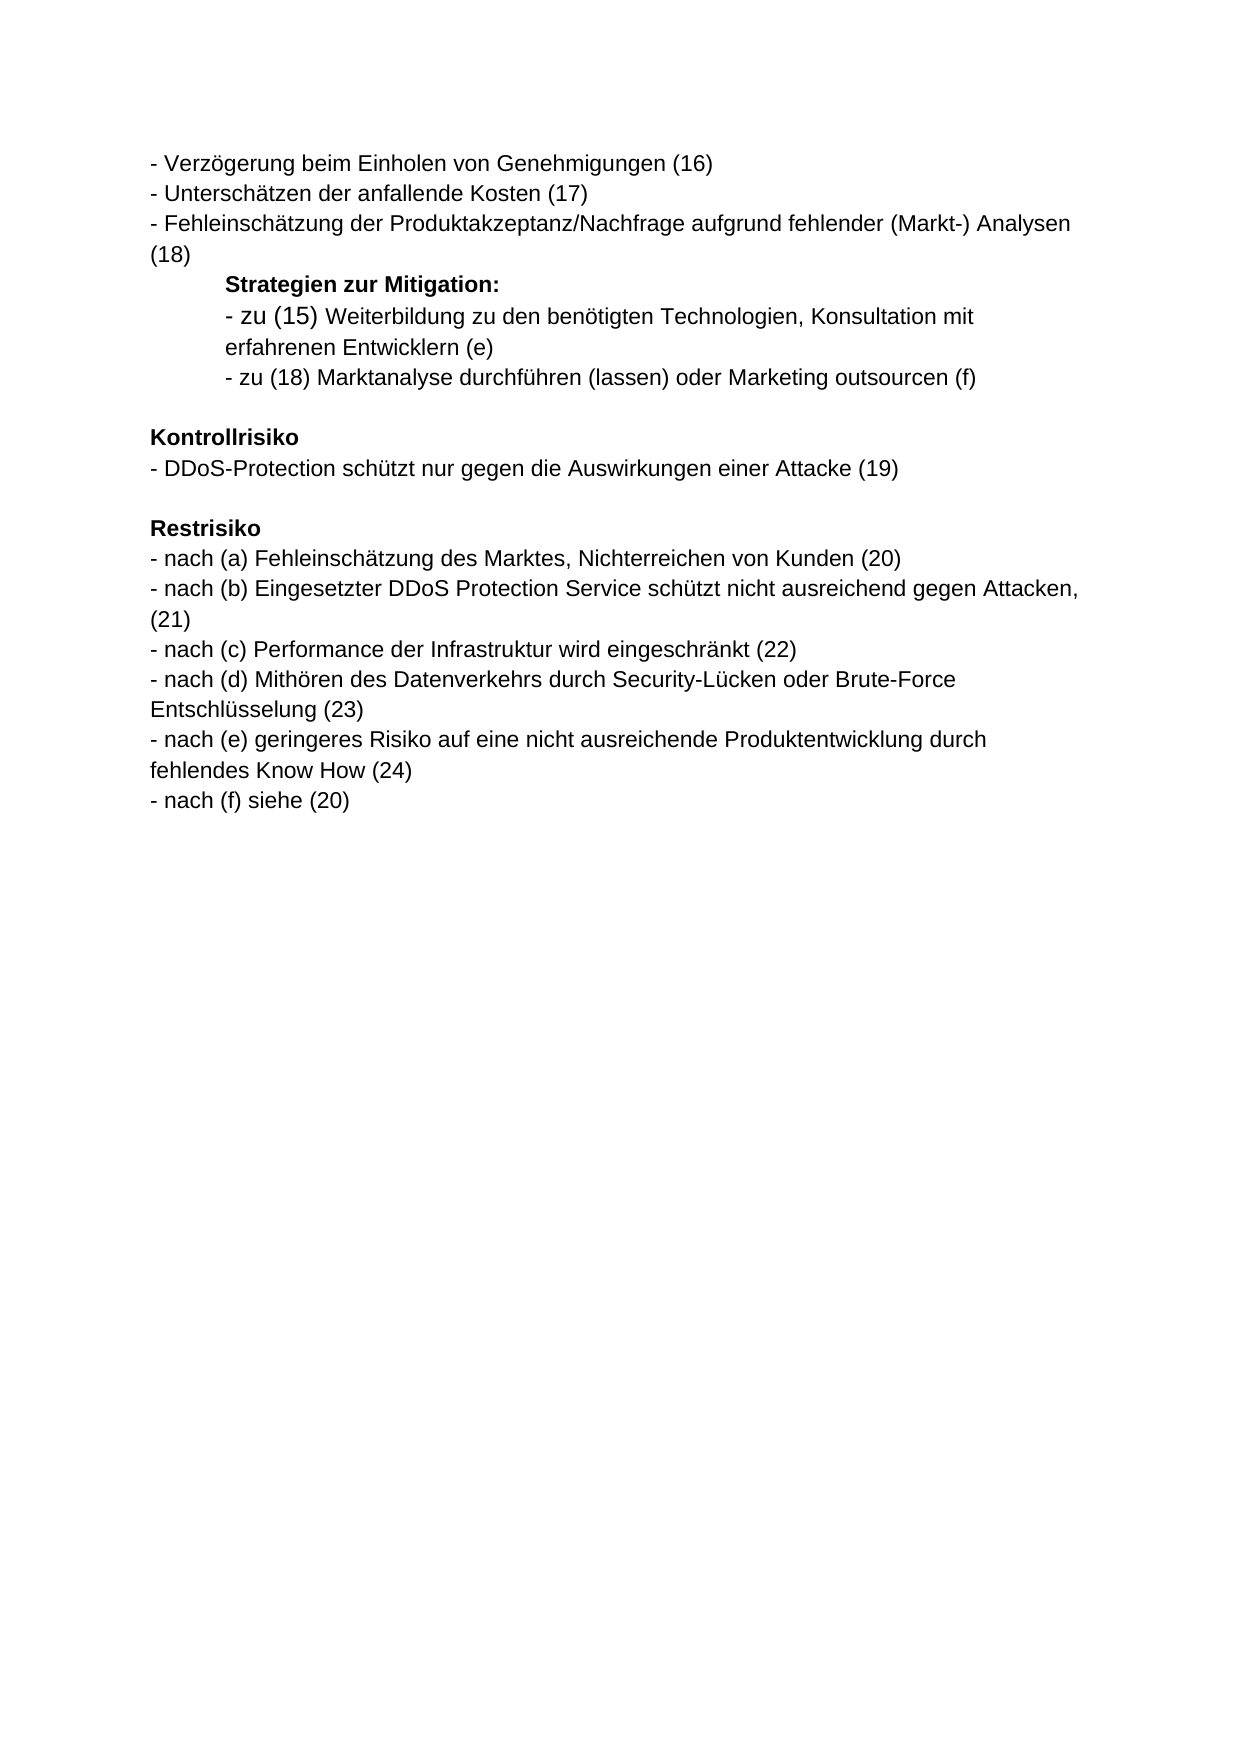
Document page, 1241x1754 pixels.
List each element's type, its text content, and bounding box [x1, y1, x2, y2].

text - Verzögerung beim Einholen von Genehmigungen (16) [150, 150, 1090, 176]
text - nach (b) Eingesetzter DDoS Protection Service schützt nicht ausreichend gegen Attacken, (21) [150, 575, 1090, 632]
text - nach (a) Fehleinschätzung des Marktes, Nichterreichen von Kunden (20) [150, 545, 1090, 571]
text Kontrollrisiko [150, 424, 1090, 451]
text - nach (e) geringeres Risiko auf eine nicht ausreichende Produktentwicklung durch fehlendes Know How (24) [150, 726, 1090, 783]
text - zu (18) Marktanalyse durchführen (lassen) oder Marketing outsourcen (f) [225, 364, 1090, 390]
text - DDoS-Protection schützt nur gegen die Auswirkungen einer Attacke (19) [150, 454, 1090, 481]
text - zu (15) Weiterbildung zu den benötigten Technologien, Konsultation mit erfahrenen Entwicklern (e) [225, 301, 1090, 360]
text - nach (c) Performance der Infrastruktur wird eingeschränkt (22) [150, 636, 1090, 662]
text Restrisiko [150, 515, 1090, 541]
text Strategien zur Mitigation: [150, 271, 1090, 297]
text - nach (d) Mithören des Datenverkehrs durch Security-Lücken oder Brute-Force Entschlüsselung (23) [150, 666, 1090, 722]
text - Fehleinschätzung der Produktakzeptanz/Nachfrage aufgrund fehlender (Markt-) Analysen (18) [150, 210, 1090, 267]
text - nach (f) siehe (20) [150, 787, 1090, 813]
text - Unterschätzen der anfallende Kosten (17) [150, 180, 1090, 207]
